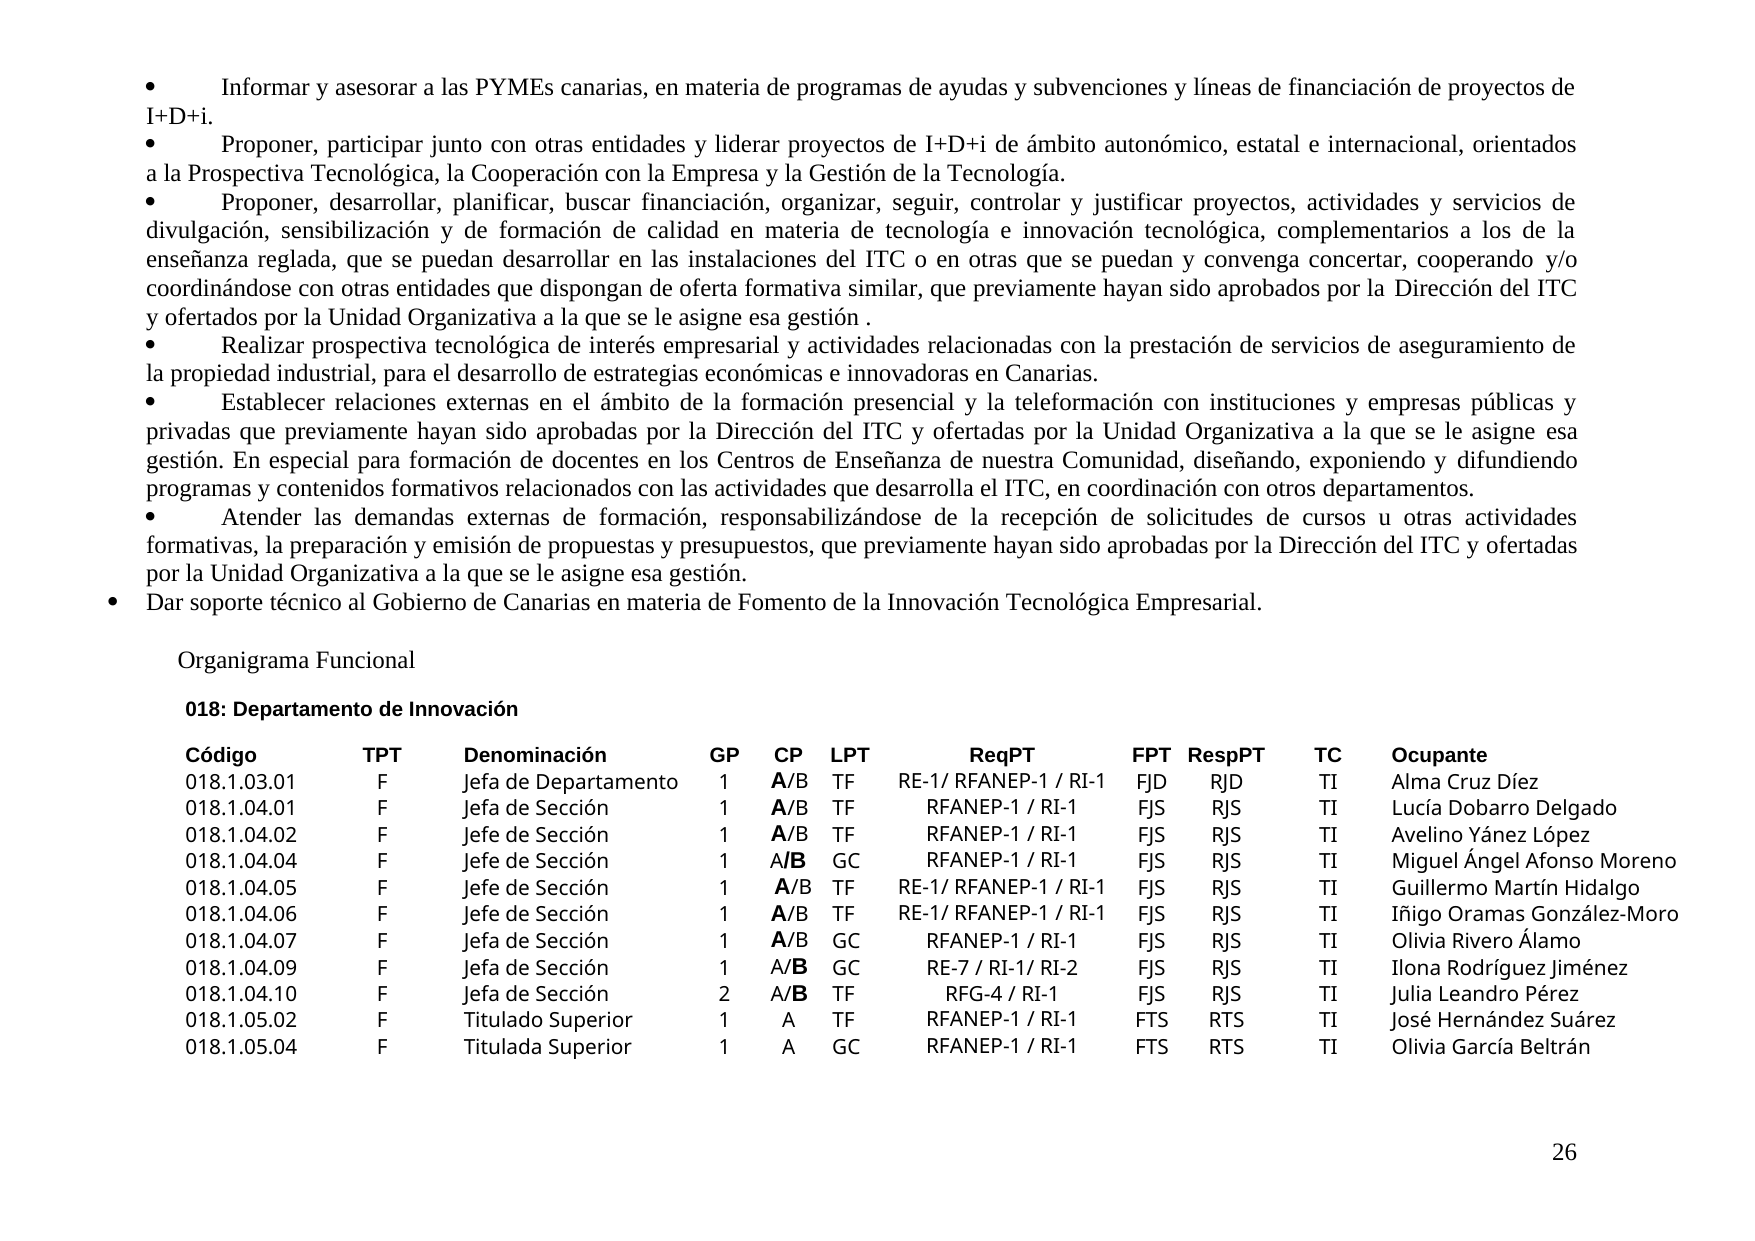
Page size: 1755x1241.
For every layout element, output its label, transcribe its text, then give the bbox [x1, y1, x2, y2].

table_cell RJS [1180, 955, 1290, 981]
table_cell GC [820, 1034, 881, 1061]
table_cell 018.1.04.02 [164, 822, 329, 849]
table_cell FJS [1122, 902, 1180, 928]
table_cell FTS [1122, 1034, 1180, 1061]
table_cell Lucía Dobarro Delgado [1367, 796, 1686, 822]
table_cell FJD [1122, 769, 1180, 796]
table_cell A/B [755, 822, 820, 849]
table_cell TF [820, 981, 881, 1008]
table_cell RE-7 / RI-1/ RI-2 [881, 955, 1122, 981]
table_cell 018.1.04.07 [164, 928, 329, 955]
table_cell FJS [1122, 875, 1180, 902]
table_cell Titulada Superior [433, 1034, 689, 1061]
table_cell RJS [1180, 849, 1290, 875]
table_cell RJS [1180, 796, 1290, 822]
list Atender las demandas externas de formación, responsabilizándose de la recepción de solicitudes de cursos u otras actividades formativas, la preparación y emisión de propuestas y presupuestos, que previamente hayan sido aprobadas por la Dirección del ITC y ofertadas por la Unidad Organizativa a la que se le asigne esa gestión. [146, 502, 1577, 587]
table_cell A [755, 1034, 820, 1061]
table_cell Jefe de Sección [433, 822, 689, 849]
text Organigrama Funcional [177, 645, 1754, 673]
table_cell 1 [690, 928, 755, 955]
table_cell F [329, 822, 432, 849]
table_cell 018.1.04.10 [164, 981, 329, 1008]
table_cell RE-1/ RFANEP-1 / RI-1 [881, 875, 1122, 902]
table_cell 018.1.04.01 [164, 796, 329, 822]
table_cell F [329, 928, 432, 955]
table_cell GC [820, 928, 881, 955]
table_cell RFANEP-1 / RI-1 [881, 928, 1122, 955]
table_cell FJS [1122, 796, 1180, 822]
table_cell GP [690, 734, 755, 769]
table_cell A [755, 1008, 820, 1034]
table_cell RE-1/ RFANEP-1 / RI-1 [881, 769, 1122, 796]
table_cell A/B [755, 875, 820, 902]
table_cell FPT [1122, 734, 1180, 769]
table_cell Jefa de Sección [433, 796, 689, 822]
table_cell RFANEP-1 / RI-1 [881, 849, 1122, 875]
table_cell CP [755, 734, 820, 769]
table_cell RFG-4 / RI-1 [881, 981, 1122, 1008]
table_cell Avelino Yánez López [1367, 822, 1686, 849]
table_cell 018.1.04.09 [164, 955, 329, 981]
table_cell Olivia Rivero Álamo [1367, 928, 1686, 955]
table_cell 1 [690, 1008, 755, 1034]
table_cell A/B [755, 981, 820, 1008]
table_cell LPT [820, 734, 881, 769]
table_cell TI [1290, 769, 1367, 796]
table_cell RJD [1180, 769, 1290, 796]
table_cell F [329, 981, 432, 1008]
table_cell Jefa de Departamento [433, 769, 689, 796]
table_cell 018.1.04.05 [164, 875, 329, 902]
table_cell ReqPT [881, 734, 1122, 769]
table_cell Ilona Rodríguez Jiménez [1367, 955, 1686, 981]
table_cell TF [820, 1008, 881, 1034]
table_cell A/B [755, 928, 820, 955]
table_cell TF [820, 902, 881, 928]
table_cell RFANEP-1 / RI-1 [881, 1034, 1122, 1061]
table_cell GC [820, 849, 881, 875]
table_cell 1 [690, 769, 755, 796]
table_header 018: Departamento de Innovación [164, 698, 1686, 733]
table_cell TI [1290, 1034, 1367, 1061]
table_cell Julia Leandro Pérez [1367, 981, 1686, 1008]
table_cell FTS [1122, 1008, 1180, 1034]
table_cell TF [820, 769, 881, 796]
table_cell F [329, 875, 432, 902]
table_cell TI [1290, 875, 1367, 902]
table_cell 2 [690, 981, 755, 1008]
table_cell F [329, 955, 432, 981]
list Informar y asesorar a las PYMEs canarias, en materia de programas de ayudas y subvenciones y líneas de financiación de proyectos de I+D+i. [146, 72, 1577, 130]
table_cell TF [820, 822, 881, 849]
table_cell Jefa de Sección [433, 955, 689, 981]
table_cell TI [1290, 849, 1367, 875]
table_cell Jefa de Sección [433, 928, 689, 955]
table_cell Miguel Ángel Afonso Moreno [1367, 849, 1686, 875]
table_cell 1 [690, 875, 755, 902]
table_cell TI [1290, 796, 1367, 822]
table_cell RJS [1180, 928, 1290, 955]
table_cell FJS [1122, 822, 1180, 849]
table_cell 1 [690, 955, 755, 981]
table_cell FJS [1122, 981, 1180, 1008]
table_cell F [329, 1008, 432, 1034]
table_cell 1 [690, 822, 755, 849]
table_cell TI [1290, 955, 1367, 981]
table_cell José Hernández Suárez [1367, 1008, 1686, 1034]
table_cell A/B [755, 769, 820, 796]
table_cell 018.1.04.04 [164, 849, 329, 875]
table_cell Jefe de Sección [433, 875, 689, 902]
table_cell TI [1290, 928, 1367, 955]
list Proponer, desarrollar, planificar, buscar financiación, organizar, seguir, controlar y justificar proyectos, actividades y servicios de divulgación, sensibilización y de formación de calidad en materia de tecnología e innovación tecnológica, complementarios a los de la enseñanza reglada, que se puedan desarrollar en las instalaciones del ITC o en otras que se puedan y convenga concertar, cooperando y/o coordinándose con otras entidades que dispongan de oferta formativa similar, que previamente hayan sido aprobados por la Dirección del ITC y ofertados por la Unidad Organizativa a la que se le asigne esa gestión . [146, 187, 1577, 331]
table_cell TI [1290, 822, 1367, 849]
table_cell TF [820, 796, 881, 822]
table_cell Titulado Superior [433, 1008, 689, 1034]
table_cell 1 [690, 902, 755, 928]
table_cell TPT [329, 734, 432, 769]
table_cell 018.1.05.02 [164, 1008, 329, 1034]
table_cell 018.1.03.01 [164, 769, 329, 796]
list Establecer relaciones externas en el ámbito de la formación presencial y la teleformación con instituciones y empresas públicas y privadas que previamente hayan sido aprobadas por la Dirección del ITC y ofertadas por la Unidad Organizativa a la que se le asigne esa gestión. En especial para formación de docentes en los Centros de Enseñanza de nuestra Comunidad, diseñando, exponiendo y difundiendo programas y contenidos formativos relacionados con las actividades que desarrolla el ITC, en coordinación con otros departamentos. [146, 387, 1578, 502]
table_cell A/B [755, 849, 820, 875]
table_cell A/B [755, 796, 820, 822]
table_cell Olivia García Beltrán [1367, 1034, 1686, 1061]
table_cell RFANEP-1 / RI-1 [881, 1008, 1122, 1034]
table_cell RTS [1180, 1008, 1290, 1034]
table_cell Guillermo Martín Hidalgo [1367, 875, 1686, 902]
table_cell GC [820, 955, 881, 981]
table_cell Jefe de Sección [433, 902, 689, 928]
table_cell F [329, 1034, 432, 1061]
table_cell F [329, 796, 432, 822]
table_cell Iñigo Oramas González-Moro [1367, 902, 1686, 928]
list Realizar prospectiva tecnológica de interés empresarial y actividades relacionadas con la prestación de servicios de aseguramiento de la propiedad industrial, para el desarrollo de estrategias económicas e innovadoras en Canarias. [146, 331, 1577, 387]
table_cell FJS [1122, 928, 1180, 955]
table_cell RespPT [1180, 734, 1290, 769]
table_cell F [329, 849, 432, 875]
table_cell TI [1290, 902, 1367, 928]
table_cell TC [1290, 734, 1367, 769]
table_cell 018.1.04.06 [164, 902, 329, 928]
table_cell Código [164, 734, 329, 769]
table_cell 1 [690, 1034, 755, 1061]
table_cell A/B [755, 902, 820, 928]
table_cell RJS [1180, 822, 1290, 849]
table_cell RJS [1180, 875, 1290, 902]
table_cell RJS [1180, 981, 1290, 1008]
table_cell 1 [690, 849, 755, 875]
table_cell 1 [690, 796, 755, 822]
table_cell Denominación [433, 734, 689, 769]
table_cell RTS [1180, 1034, 1290, 1061]
table_cell TF [820, 875, 881, 902]
table_cell A/B [755, 955, 820, 981]
table_cell Alma Cruz Díez [1367, 769, 1686, 796]
table_cell F [329, 902, 432, 928]
table_cell Jefa de Sección [433, 981, 689, 1008]
table_cell FJS [1122, 849, 1180, 875]
table_cell RFANEP-1 / RI-1 [881, 796, 1122, 822]
table_cell FJS [1122, 955, 1180, 981]
list Dar soporte técnico al Gobierno de Canarias en materia de Fomento de la Innovación Tecnológica Empresarial. [108, 587, 1754, 616]
table_cell RJS [1180, 902, 1290, 928]
table_cell RE-1/ RFANEP-1 / RI-1 [881, 902, 1122, 928]
table_cell TI [1290, 981, 1367, 1008]
list Proponer, participar junto con otras entidades y liderar proyectos de I+D+i de ámbito autonómico, estatal e internacional, orientados a la Prospectiva Tecnológica, la Cooperación con la Empresa y la Gestión de la Tecnología. [146, 130, 1577, 187]
table_cell 018.1.05.04 [164, 1034, 329, 1061]
table_cell F [329, 769, 432, 796]
table_cell TI [1290, 1008, 1367, 1034]
table_cell RFANEP-1 / RI-1 [881, 822, 1122, 849]
table_cell Ocupante [1367, 734, 1686, 769]
table_cell Jefe de Sección [433, 849, 689, 875]
